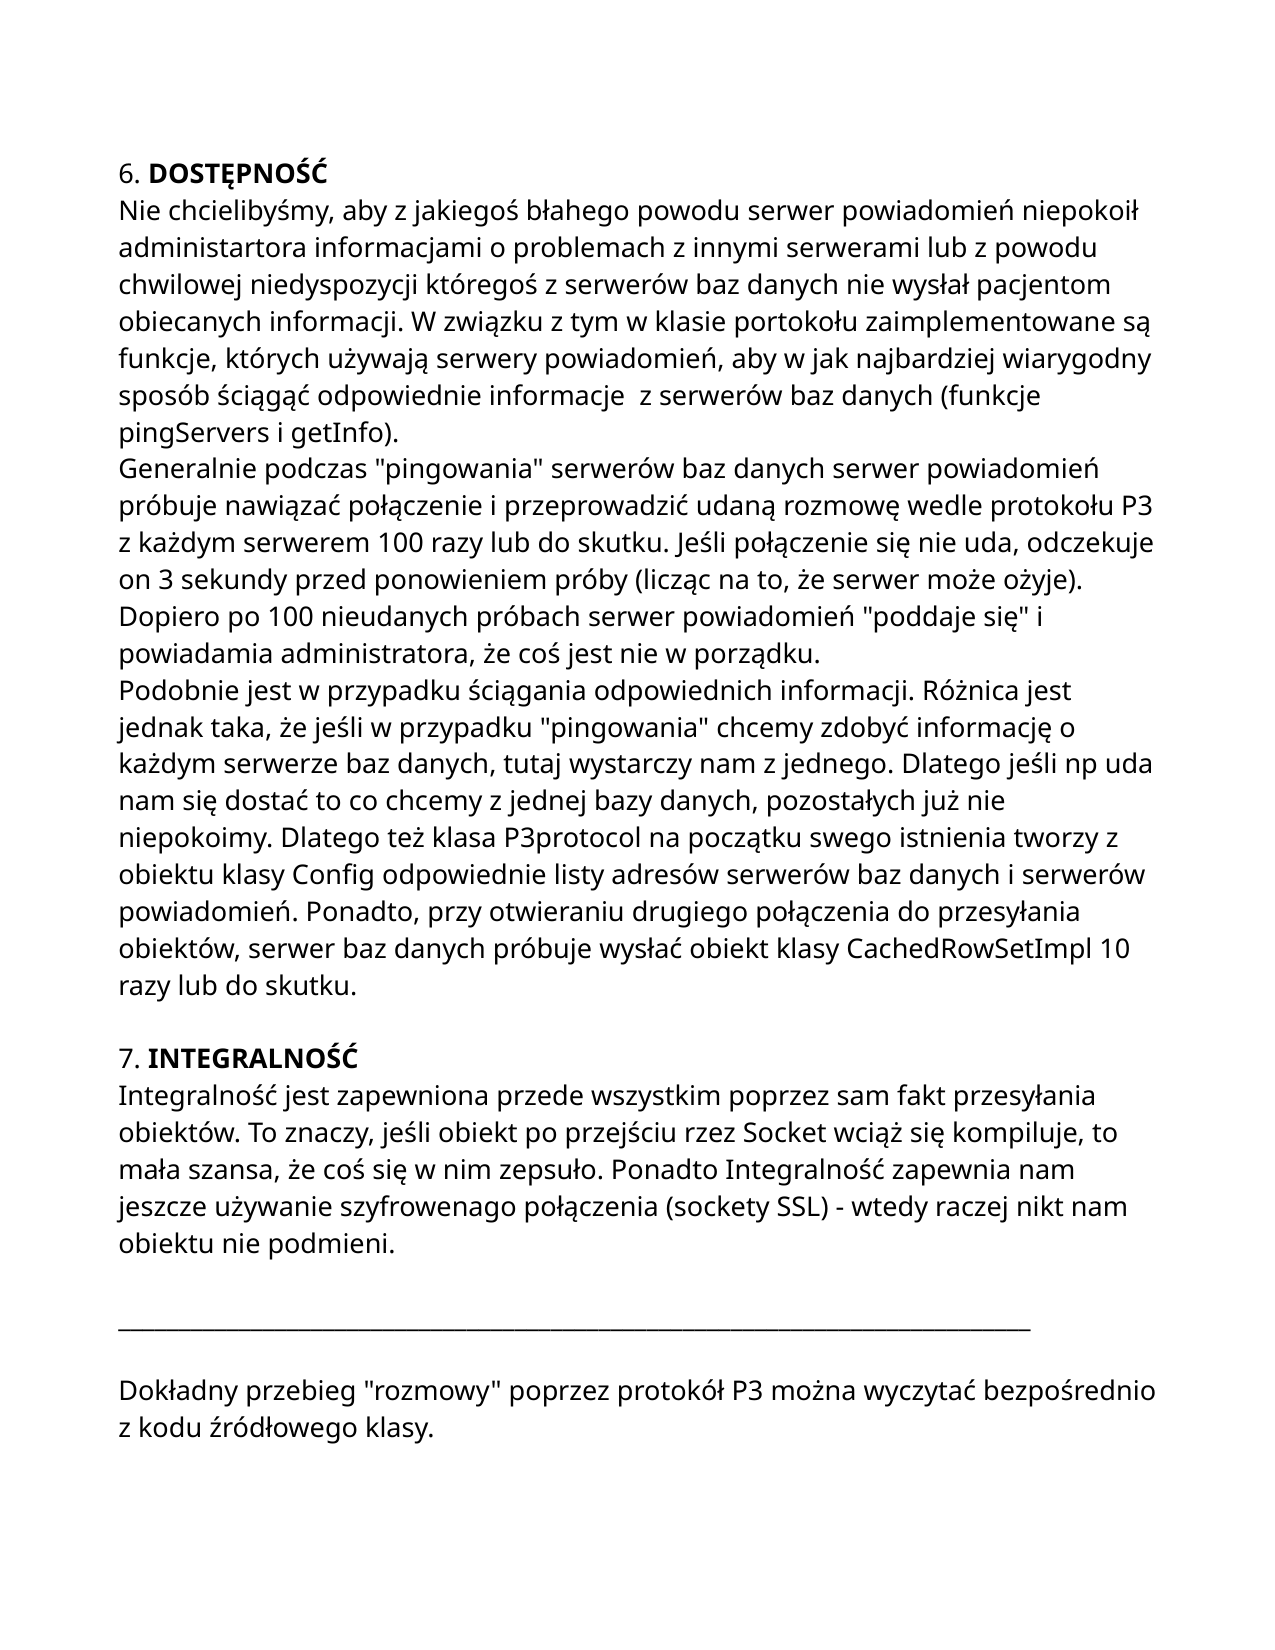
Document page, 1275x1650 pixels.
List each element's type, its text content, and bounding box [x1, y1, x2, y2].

text Generalnie podczas "pingowania" serwerów baz danych serwer powiadomień próbuje nawiązać połączenie i przeprowadzić udaną rozmowę wedle protokołu P3 z każdym serwerem 100 razy lub do skutku. Jeśli połączenie się nie uda, odczekuje on 3 sekundy przed ponowieniem próby (licząc na to, że serwer może ożyje). Dopiero po 100 nieudanych próbach serwer powiadomień "poddaje się" i powiadamia administratora, że coś jest nie w porządku. [118, 450, 1157, 671]
text Integralność jest zapewniona przede wszystkim poprzez sam fakt przesyłania obiektów. To znaczy, jeśli obiekt po przejściu rzez Socket wciąż się kompiluje, to mała szansa, że coś się w nim zepsuło. Ponadto Integralność zapewnia nam jeszcze używanie szyfrowenago połączenia (sockety SSL) - wtedy raczej nikt nam obiektu nie podmieni. [118, 1077, 1157, 1261]
text Nie chcielibyśmy, aby z jakiegoś błahego powodu serwer powiadomień niepokoił administartora informacjami o problemach z innymi serwerami lub z powodu chwilowej niedyspozycji któregoś z serwerów baz danych nie wysłał pacjentom obiecanych informacji. W związku z tym w klasie portokołu zaimplementowane są funkcje, których używają serwery powiadomień, aby w jak najbardziej wiarygodny sposób ściągąć odpowiednie informacje z serwerów baz danych (funkcje pingServers i getInfo). [118, 192, 1157, 450]
text 6. DOSTĘPNOŚĆ [118, 155, 1157, 192]
text ____________________________________________________________________________ [118, 1298, 1157, 1335]
text Dokładny przebieg "rozmowy" poprzez protokół P3 można wyczytać bezpośrednio z kodu źródłowego klasy. [118, 1372, 1157, 1446]
text Podobnie jest w przypadku ściągania odpowiednich informacji. Różnica jest jednak taka, że jeśli w przypadku "pingowania" chcemy zdobyć informację o każdym serwerze baz danych, tutaj wystarczy nam z jednego. Dlatego jeśli np uda nam się dostać to co chcemy z jednej bazy danych, pozostałych już nie niepokoimy. Dlatego też klasa P3protocol na początku swego istnienia tworzy z obiektu klasy Config odpowiednie listy adresów serwerów baz danych i serwerów powiadomień. Ponadto, przy otwieraniu drugiego połączenia do przesyłania obiektów, serwer baz danych próbuje wysłać obiekt klasy CachedRowSetImpl 10 razy lub do skutku. [118, 671, 1157, 1003]
text 7. INTEGRALNOŚĆ [118, 1040, 1157, 1077]
